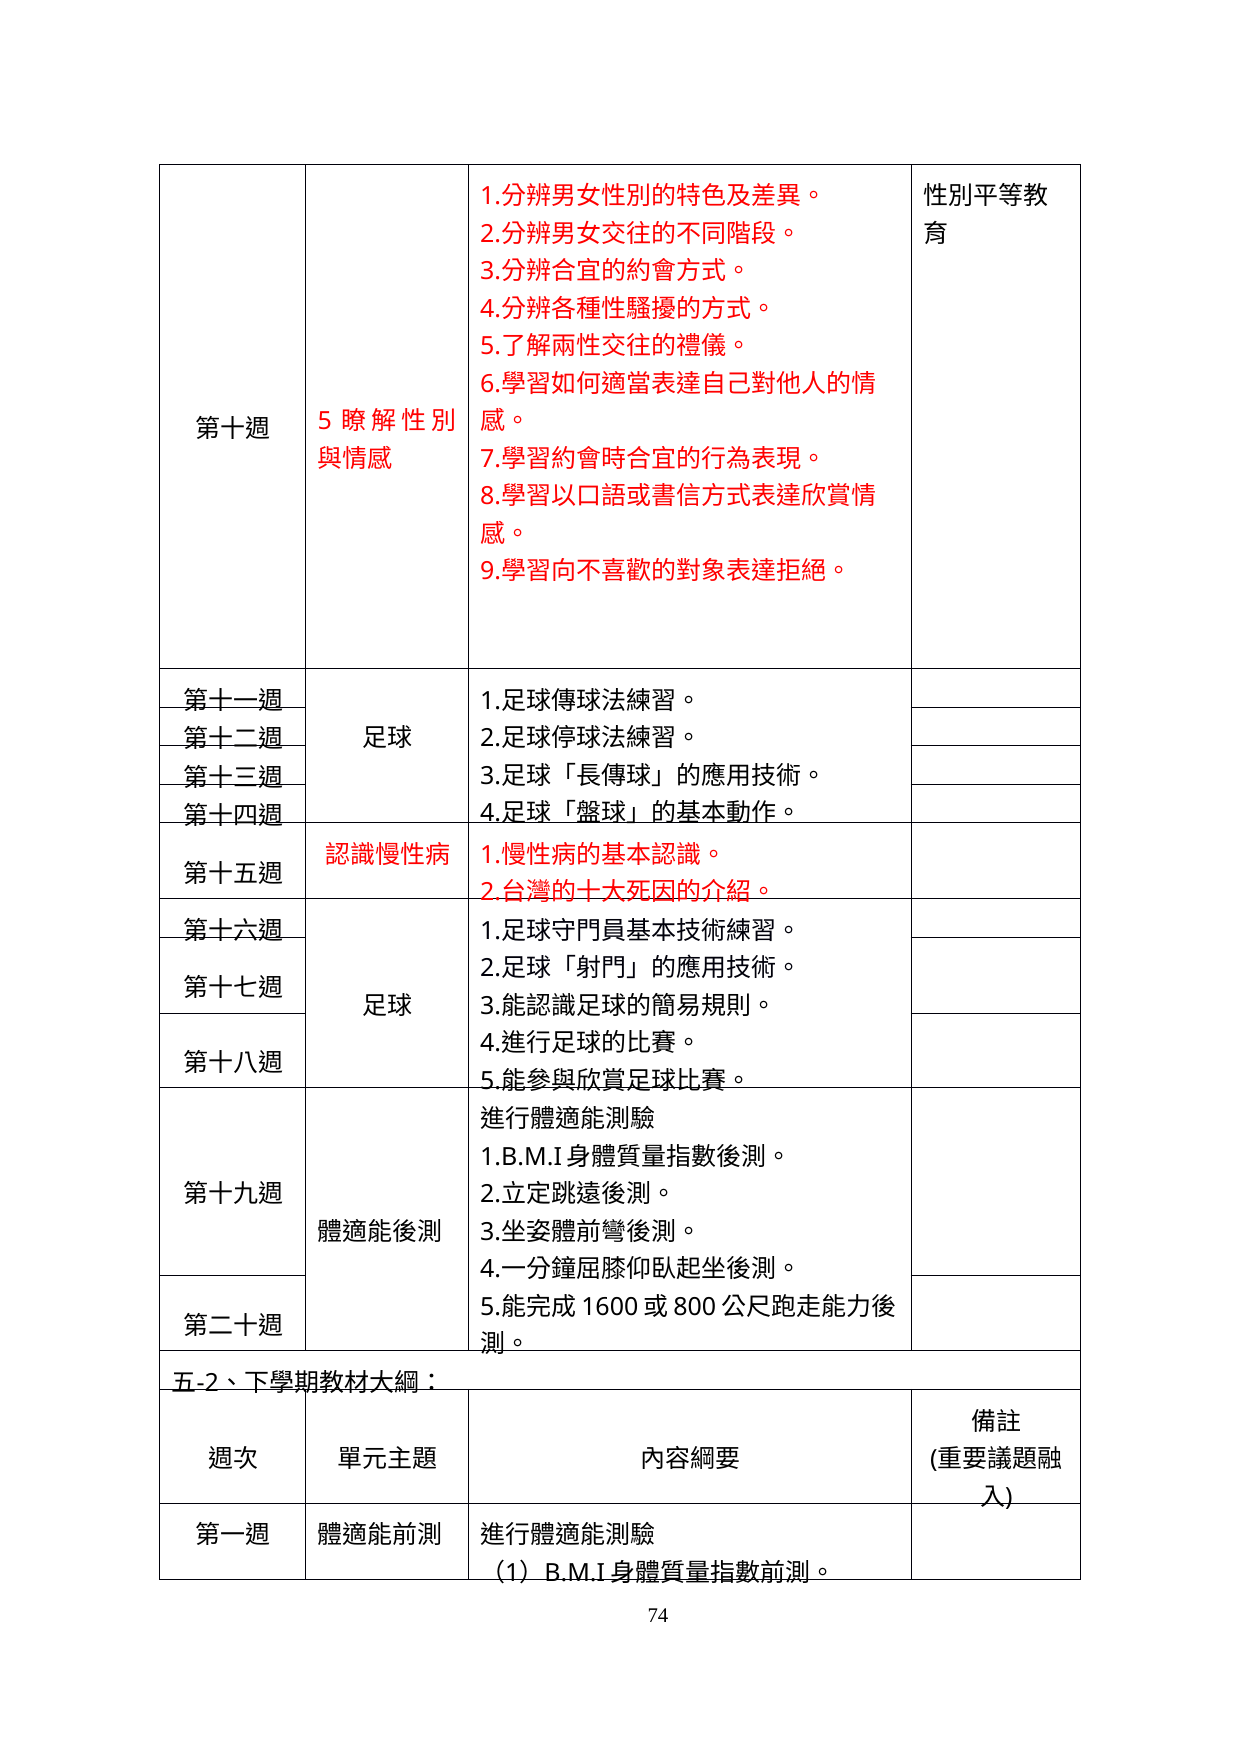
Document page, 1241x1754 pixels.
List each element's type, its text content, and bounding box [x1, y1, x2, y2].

table_cell 備註 (重要議題融入) [912, 1390, 1080, 1502]
table_cell 內容綱要 [469, 1390, 911, 1502]
table_cell 週次 [160, 1390, 305, 1502]
table_cell 1.分辨男女性別的特色及差異。 2.分辨男女交往的不同階段。 3.分辨合宜的約會方式。 4.分辨各種性騷擾的方式。 5.了解兩性交往的禮儀。 6.學習如何適當表達自己對他人的情感。 7.學習約會時合宜的行為表現。 8.學習以口語或書信方式表達欣賞情感。 9.學習向不喜歡的對象表達拒絕。 [469, 165, 911, 668]
table_cell [912, 1276, 1080, 1350]
table_cell 1.足球傳球法練習。 2.足球停球法練習。 3.足球「長傳球」的應用技術。 4.足球「盤球」的基本動作。 [469, 669, 911, 822]
table_cell 進行體適能測驗 1.B.M.I身體質量指數後測。 2.立定跳遠後測。 3.坐姿體前彎後測。 4.一分鐘屈膝仰臥起坐後測。 5.能完成1600或800公尺跑走能力後測。 [469, 1088, 911, 1350]
table_cell [912, 1014, 1080, 1087]
table_cell 第十七週 [160, 938, 305, 1013]
table_cell 第十五週 [160, 823, 305, 898]
table_cell [912, 746, 1080, 784]
table_cell 足球 [306, 899, 468, 1087]
table_cell 性別平等教育 [912, 165, 1080, 668]
table_cell 第十三週 [160, 746, 305, 784]
table_cell 第十八週 [160, 1014, 305, 1087]
table_cell 第十二週 [160, 708, 305, 745]
table_cell 進行體適能測驗 （1）B.M.I身體質量指數前測。 [469, 1504, 911, 1578]
table_cell 第十六週 [160, 899, 305, 937]
table_cell [912, 1504, 1080, 1578]
table_cell 足球 [306, 669, 468, 822]
table_cell [912, 823, 1080, 898]
table_cell 認識慢性病 [306, 823, 468, 898]
table_cell 第二十週 [160, 1276, 305, 1350]
table_cell 體適能前測 [306, 1504, 468, 1578]
table_cell 第十週 [160, 165, 305, 668]
table_cell [912, 785, 1080, 822]
table_cell 第一週 [160, 1504, 305, 1578]
table_cell 體適能後測 [306, 1088, 468, 1350]
table_cell [912, 938, 1080, 1013]
table_cell [912, 899, 1080, 937]
table_cell 第十四週 [160, 785, 305, 822]
table_cell 1.足球守門員基本技術練習。 2.足球「射門」的應用技術。 3.能認識足球的簡易規則。 4.進行足球的比賽。 5.能參與欣賞足球比賽。 [469, 899, 911, 1087]
table_cell 第十一週 [160, 669, 305, 707]
table_cell [912, 708, 1080, 745]
table_cell 單元主題 [306, 1390, 468, 1502]
table_cell 第十九週 [160, 1088, 305, 1275]
table_cell 1.慢性病的基本認識。 2.台灣的十大死因的介紹。 [469, 823, 911, 898]
table_cell 五-2、下學期教材大綱： [160, 1351, 1080, 1389]
table_cell 5瞭解性別與情感 [306, 165, 468, 668]
table_cell [912, 1088, 1080, 1275]
table_cell [912, 669, 1080, 707]
